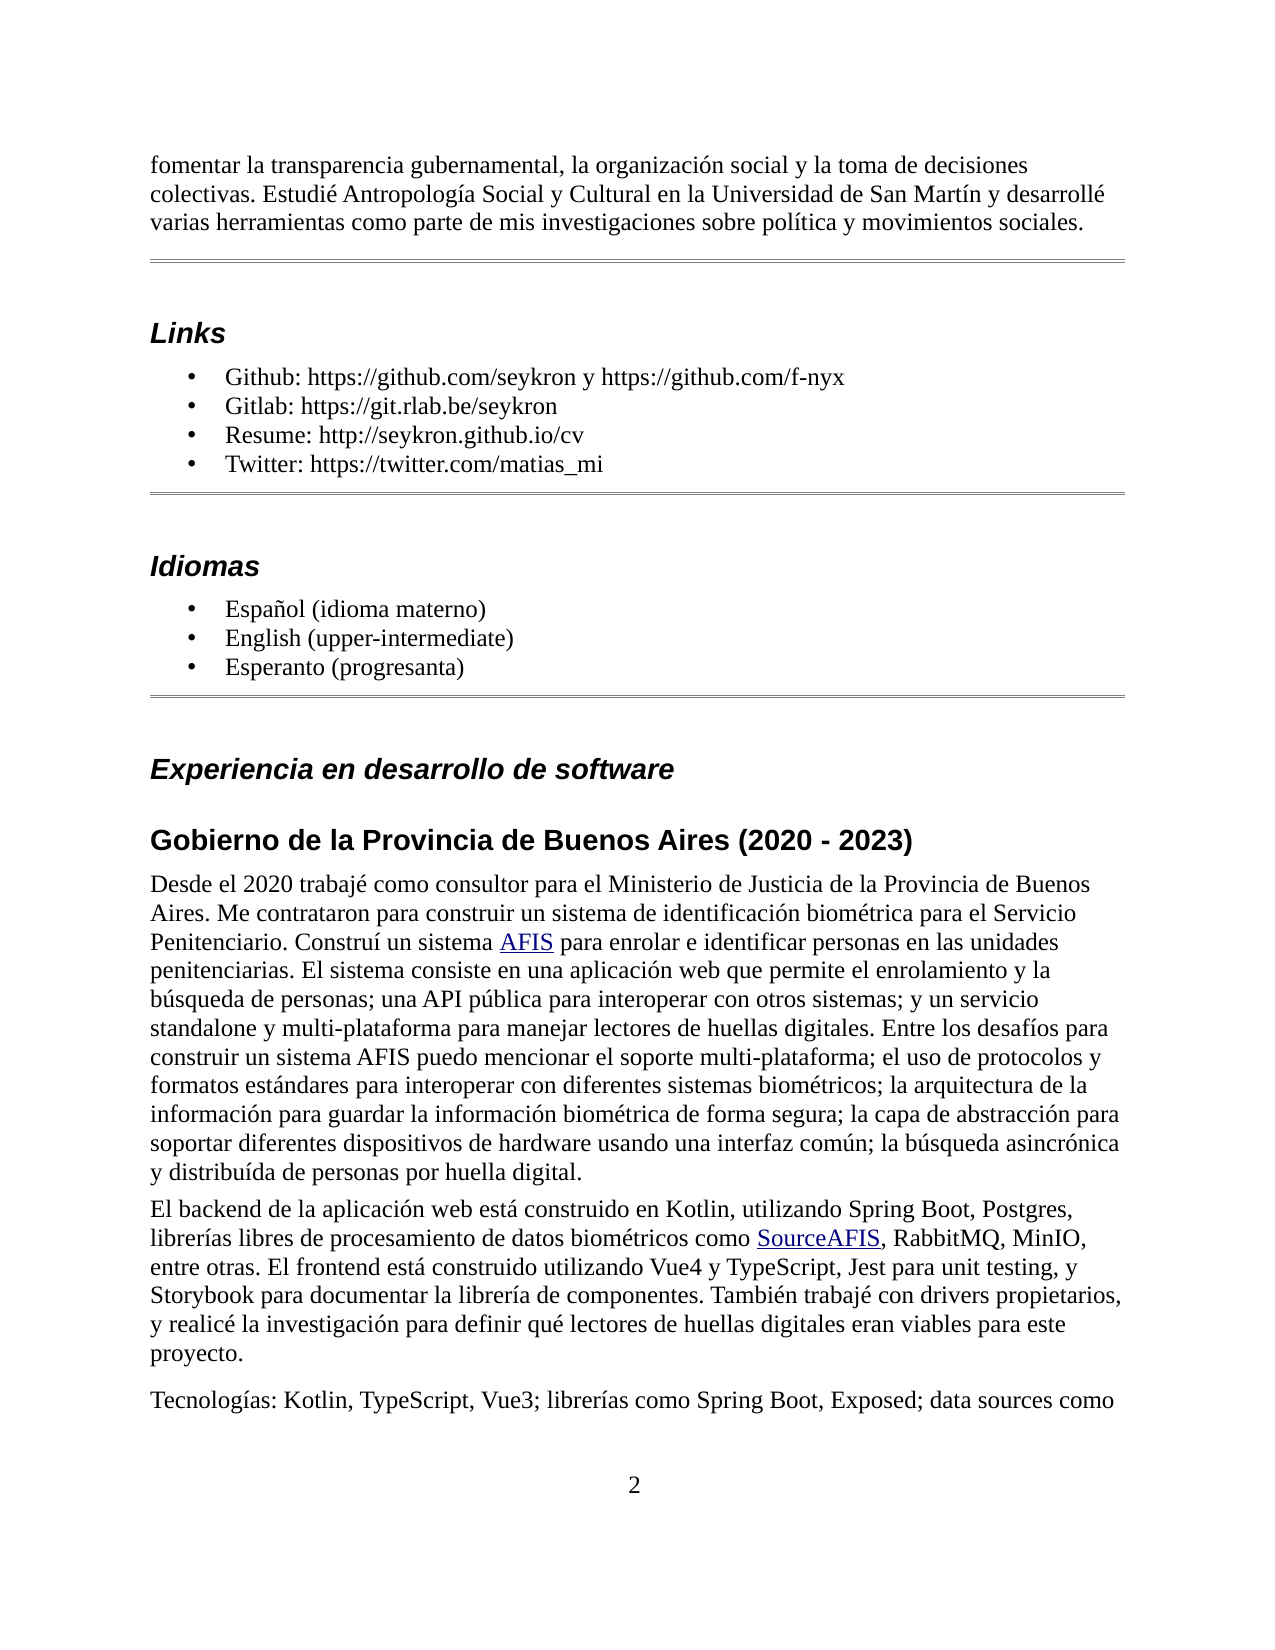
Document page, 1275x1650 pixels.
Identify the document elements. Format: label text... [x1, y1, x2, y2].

list Github: https://github.com/seykron y https://github.com/f-nyx [187, 362, 1125, 391]
subtitle Gobierno de la Provincia de Buenos Aires (2020 - 2023) [150, 823, 1125, 857]
text Desde el 2020 trabajé como consultor para el Ministerio de Justicia de la Provincia de Buenos Aires. Me contrataron para construir un sistema de identificación biométrica para el Servicio Penitenciario. Construí un sistema AFIS para enrolar e identificar personas en las unidades penitenciarias. El sistema consiste en una aplicación web que permite el enrolamiento y la búsqueda de personas; una API pública para interoperar con otros sistemas; y un servicio standalone y multi-plataforma para manejar lectores de huellas digitales. Entre los desafíos para construir un sistema AFIS puedo mencionar el soporte multi-plataforma; el uso de protocolos y formatos estándares para interoperar con diferentes sistemas biométricos; la arquitectura de la información para guardar la información biométrica de forma segura; la capa de abstracción para soportar diferentes dispositivos de hardware usando una interfaz común; la búsqueda asincrónica y distribuída de personas por huella digital. [150, 869, 1125, 1185]
text fomentar la transparencia gubernamental, la organización social y la toma de decisiones colectivas. Estudié Antropología Social y Cultural en la Universidad de San Martín y desarrollé varias herramientas como parte de mis investigaciones sobre política y movimientos sociales. [150, 150, 1125, 236]
text Tecnologías: Kotlin, TypeScript, Vue3; librerías como Spring Boot, Exposed; data sources como [150, 1385, 1125, 1413]
list Gitlab: https://git.rlab.be/seykron [187, 391, 1125, 420]
subtitle Experiencia en desarrollo de software [150, 752, 1125, 786]
list English (upper-intermediate) [187, 623, 1125, 652]
list Español (idioma materno) [187, 594, 1125, 623]
text El backend de la aplicación web está construido en Kotlin, utilizando Spring Boot, Postgres, librerías libres de procesamiento de datos biométricos como SourceAFIS, RabbitMQ, MinIO, entre otras. El frontend está construido utilizando Vue4 y TypeScript, Jest para unit testing, y Storybook para documentar la librería de componentes. También trabajé con drivers propietarios, y realicé la investigación para definir qué lectores de huellas digitales eran viables para este proyecto. [150, 1194, 1125, 1367]
list Twitter: https://twitter.com/matias_mi [187, 449, 1125, 477]
list Esperanto (progresanta) [187, 652, 1125, 681]
subtitle Links [150, 316, 1125, 350]
subtitle Idiomas [150, 548, 1125, 582]
list Resume: http://seykron.github.io/cv [187, 420, 1125, 449]
